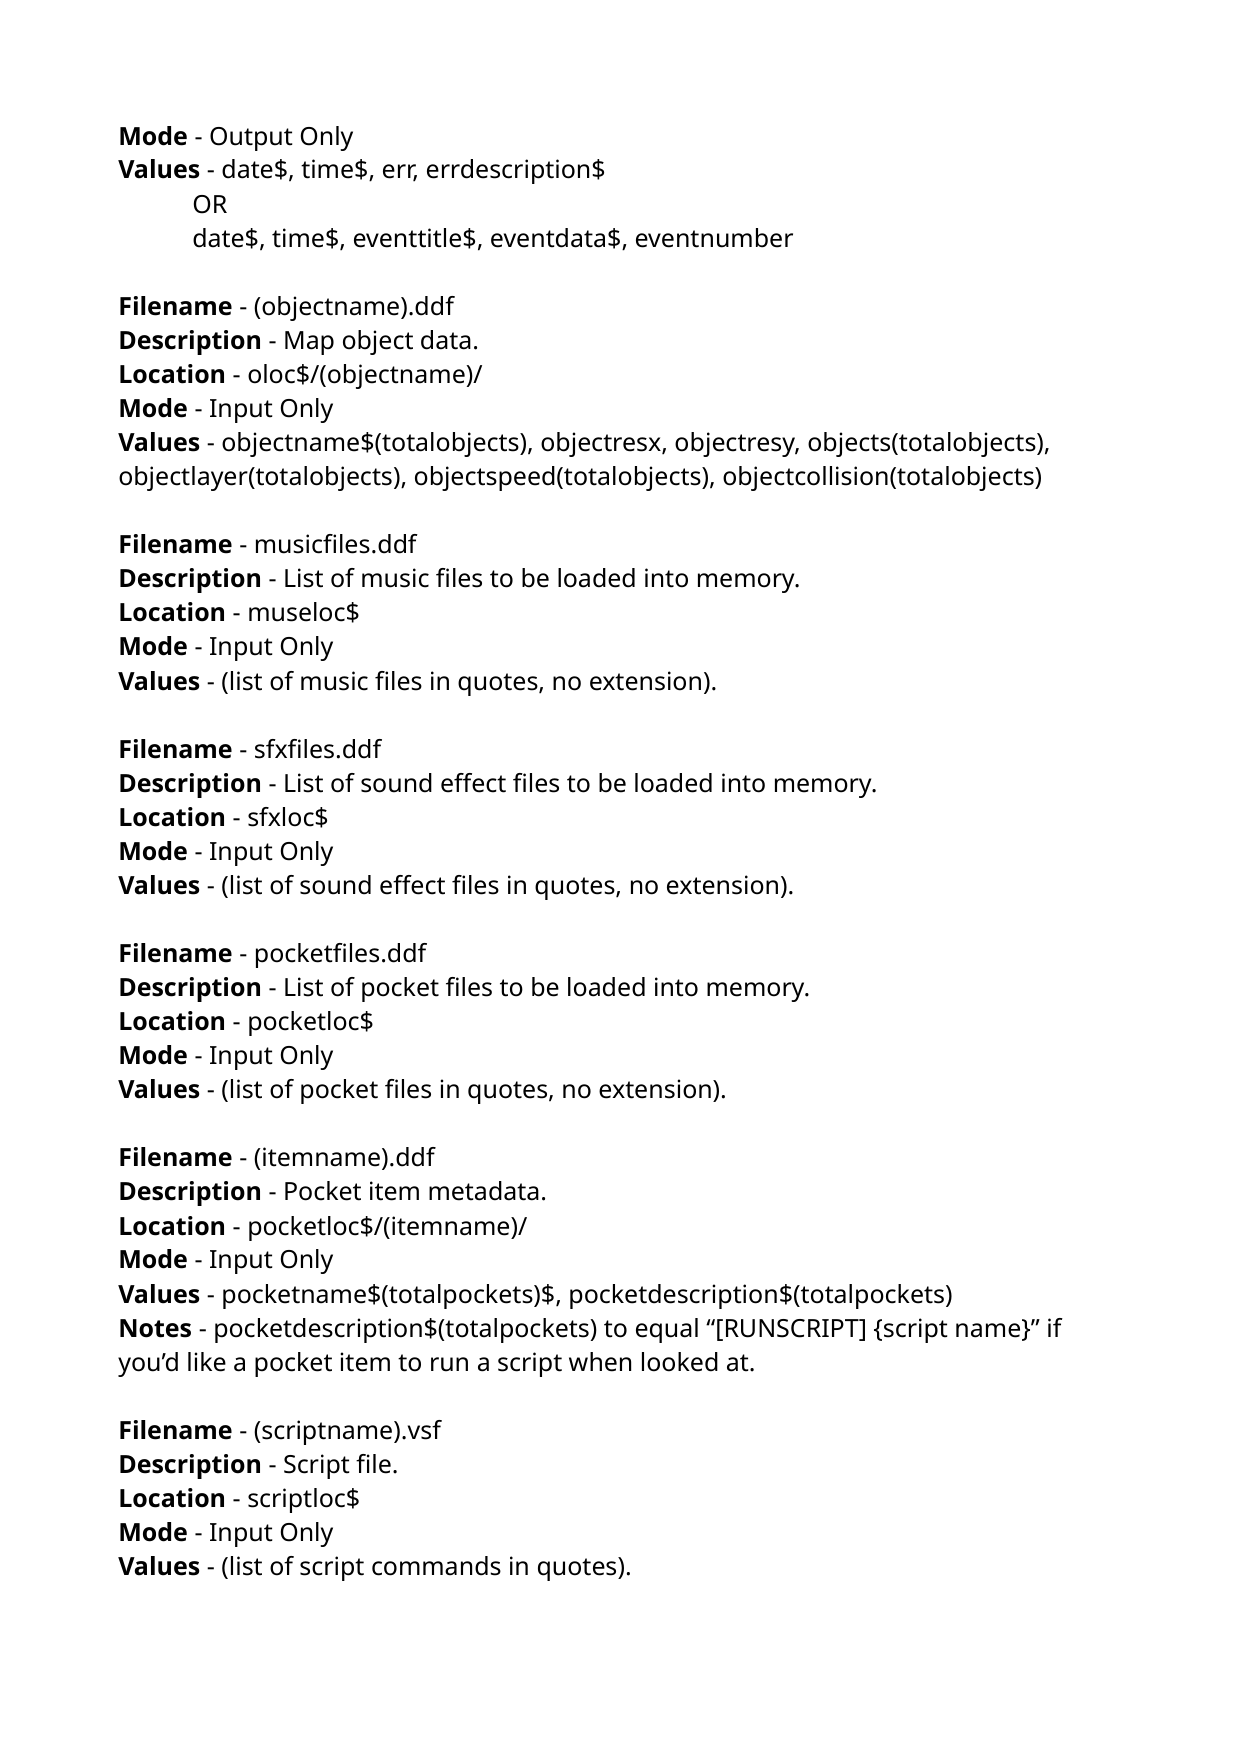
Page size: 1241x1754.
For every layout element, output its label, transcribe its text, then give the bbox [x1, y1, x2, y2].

text Location - scriptloc$ [118, 1481, 1122, 1515]
text Mode - Input Only [118, 629, 1122, 663]
text Values - (list of music files in quotes, no extension). [118, 663, 1122, 697]
text Location - museloc$ [118, 595, 1122, 629]
text Values - (list of script commands in quotes). [118, 1549, 1122, 1583]
text Filename - musicfiles.ddf [118, 527, 1122, 561]
text Values - (list of sound effect files in quotes, no extension). [118, 867, 1122, 902]
text Mode - Input Only [118, 1515, 1122, 1549]
text Mode - Input Only [118, 1038, 1122, 1072]
text Description - List of pocket files to be loaded into memory. [118, 970, 1122, 1004]
text Mode - Output Only [118, 118, 1122, 152]
text Filename - (scriptname).vsf [118, 1412, 1122, 1447]
text Mode - Input Only [118, 1242, 1122, 1276]
text Description - Pocket item metadata. [118, 1174, 1122, 1208]
text Description - Map object data. [118, 322, 1122, 357]
text Values - (list of pocket files in quotes, no extension). [118, 1072, 1122, 1106]
text Description - Script file. [118, 1447, 1122, 1481]
text Location - sfxloc$ [118, 799, 1122, 833]
text Location - pocketloc$/(itemname)/ [118, 1208, 1122, 1242]
text Values - objectname$(totalobjects), objectresx, objectresy, objects(totalobjects), objectlayer(totalobjects), objectspeed(totalobjects), objectcollision(totalobjects) [118, 425, 1122, 493]
text Values - pocketname$(totalpockets)$, pocketdescription$(totalpockets) [118, 1276, 1122, 1310]
text Mode - Input Only [118, 833, 1122, 867]
text Filename - (objectname).ddf [118, 288, 1122, 322]
text Notes - pocketdescription$(totalpockets) to equal “[RUNSCRIPT] {script name}” if you’d like a pocket item to run a script when looked at. [118, 1310, 1122, 1378]
text Filename - sfxfiles.ddf [118, 731, 1122, 765]
text Filename - pocketfiles.ddf [118, 936, 1122, 970]
text Mode - Input Only [118, 391, 1122, 425]
text date$, time$, eventtitle$, eventdata$, eventnumber [118, 220, 1122, 254]
text Description - List of sound effect files to be loaded into memory. [118, 765, 1122, 799]
text Location - pocketloc$ [118, 1004, 1122, 1038]
text Location - oloc$/(objectname)/ [118, 357, 1122, 391]
text OR [118, 186, 1122, 220]
text Filename - (itemname).ddf [118, 1140, 1122, 1174]
text Values - date$, time$, err, errdescription$ [118, 152, 1122, 186]
text Description - List of music files to be loaded into memory. [118, 561, 1122, 595]
